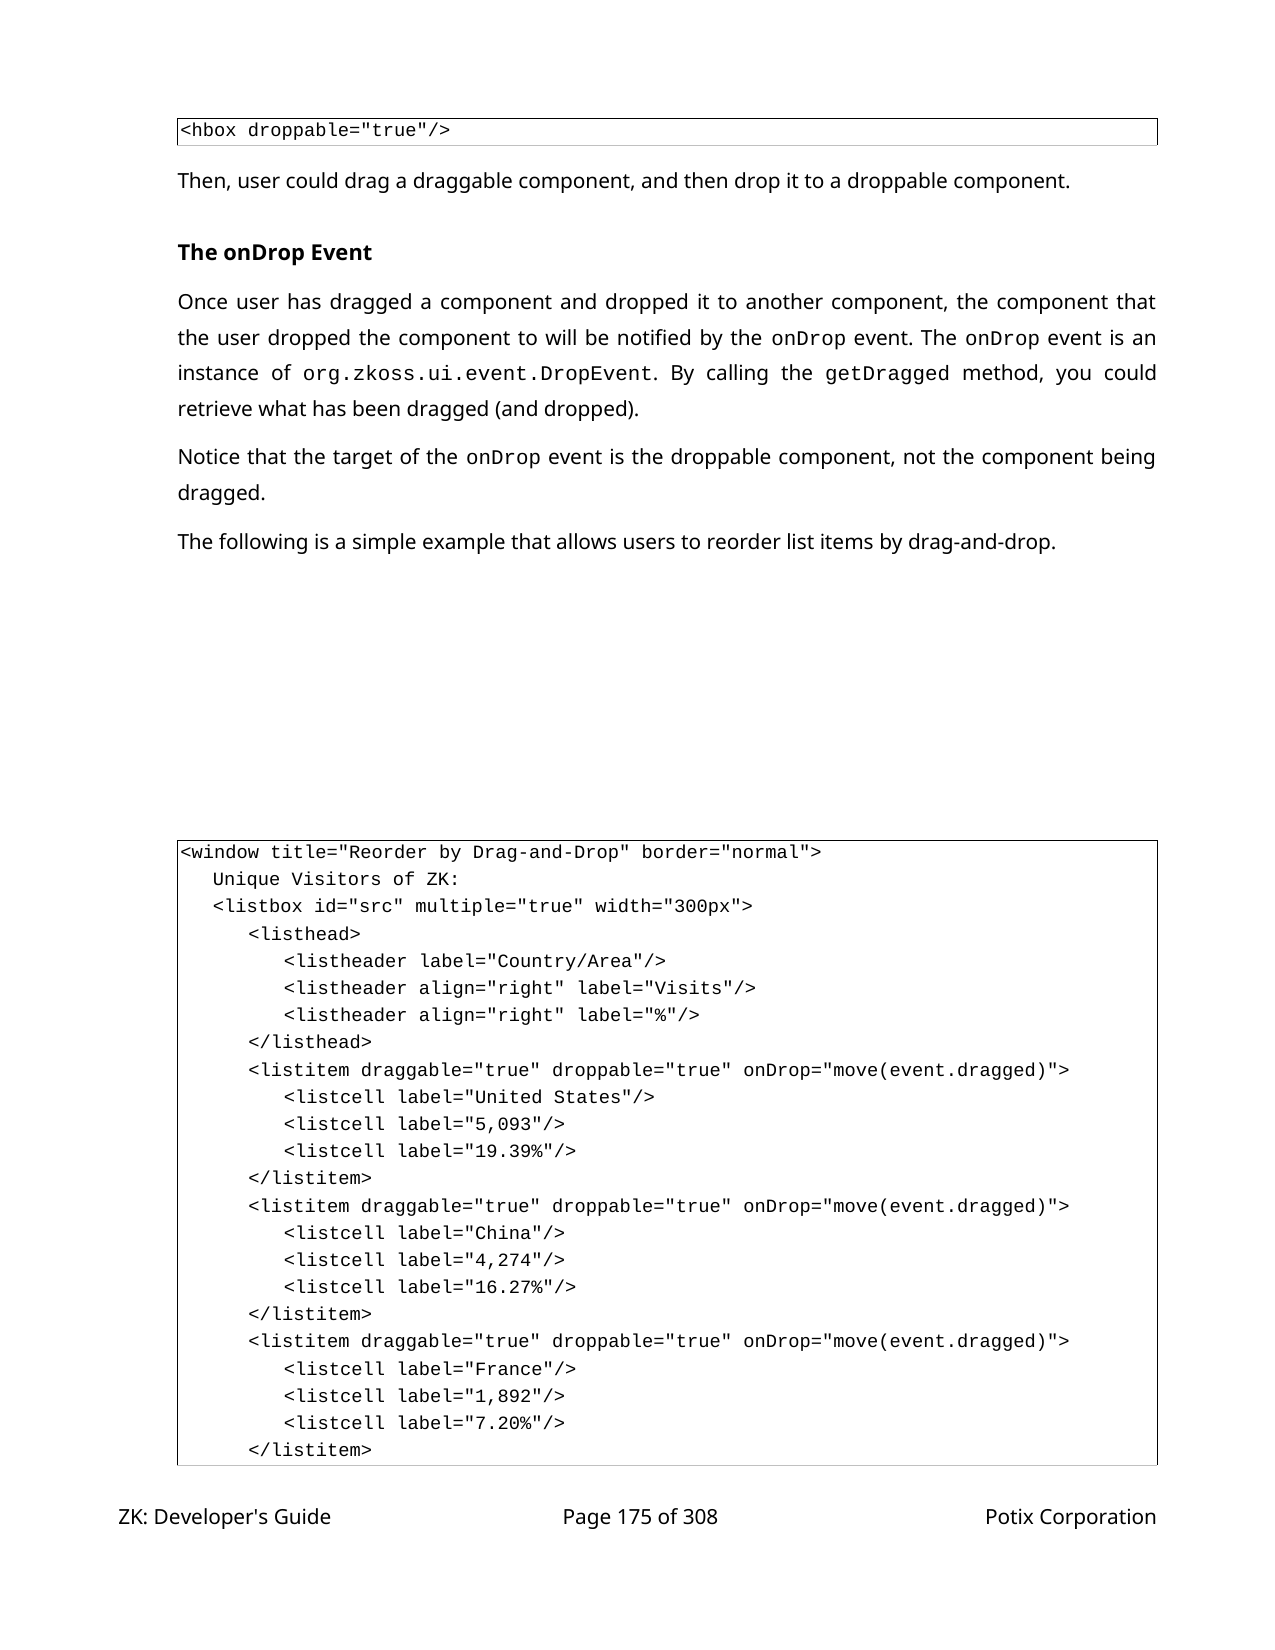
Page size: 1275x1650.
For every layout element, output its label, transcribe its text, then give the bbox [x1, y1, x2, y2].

text <listcell label="4,274"/> [178, 1248, 1157, 1272]
text </listhead> [178, 1030, 1157, 1054]
text <listhead> [178, 922, 1157, 946]
text Unique Visitors of ZK: [178, 867, 1157, 891]
text <listheader label="Country/Area"/> [178, 949, 1157, 973]
text <listheader align="right" label="Visits"/> [178, 976, 1157, 1000]
text <listitem draggable="true" droppable="true" onDrop="move(event.dragged)"> [178, 1193, 1157, 1218]
text <listcell label="16.27%"/> [178, 1275, 1157, 1299]
text <hbox droppable="true"/> [178, 119, 1157, 145]
text <listitem draggable="true" droppable="true" onDrop="move(event.dragged)"> [178, 1057, 1157, 1082]
text <listitem draggable="true" droppable="true" onDrop="move(event.dragged)"> [178, 1329, 1157, 1354]
text <listcell label="7.20%"/> [178, 1411, 1157, 1435]
text The following is a simple example that allows users to reorder list items by drag-and-drop. [177, 527, 1157, 555]
text <listcell label="5,093"/> [178, 1112, 1157, 1136]
text Once user has dragged a component and dropped it to another component, the component that the user dropped the component to will be notified by the onDrop event. The onDrop event is an instance of org.zkoss.ui.event.DropEvent. By calling the getDragged method, you could retrieve what has been dragged (and dropped). [177, 287, 1157, 422]
text Then, user could drag a draggable component, and then drop it to a droppable component. [177, 166, 1157, 194]
text <listcell label="1,892"/> [178, 1384, 1157, 1408]
text </listitem> [178, 1166, 1157, 1191]
text <listcell label="China"/> [178, 1221, 1157, 1245]
text <listcell label="France"/> [178, 1357, 1157, 1381]
text </listitem> [178, 1438, 1157, 1465]
text Notice that the target of the onDrop event is the droppable component, not the component being dragged. [177, 442, 1157, 506]
subtitle The onDrop Event [177, 237, 1157, 267]
text </listitem> [178, 1302, 1157, 1326]
text <listheader align="right" label="%"/> [178, 1003, 1157, 1027]
text <window title="Reorder by Drag-and-Drop" border="normal"> [178, 841, 1157, 864]
text <listcell label="United States"/> [178, 1085, 1157, 1109]
text <listcell label="19.39%"/> [178, 1139, 1157, 1163]
text <listbox id="src" multiple="true" width="300px"> [178, 894, 1157, 919]
